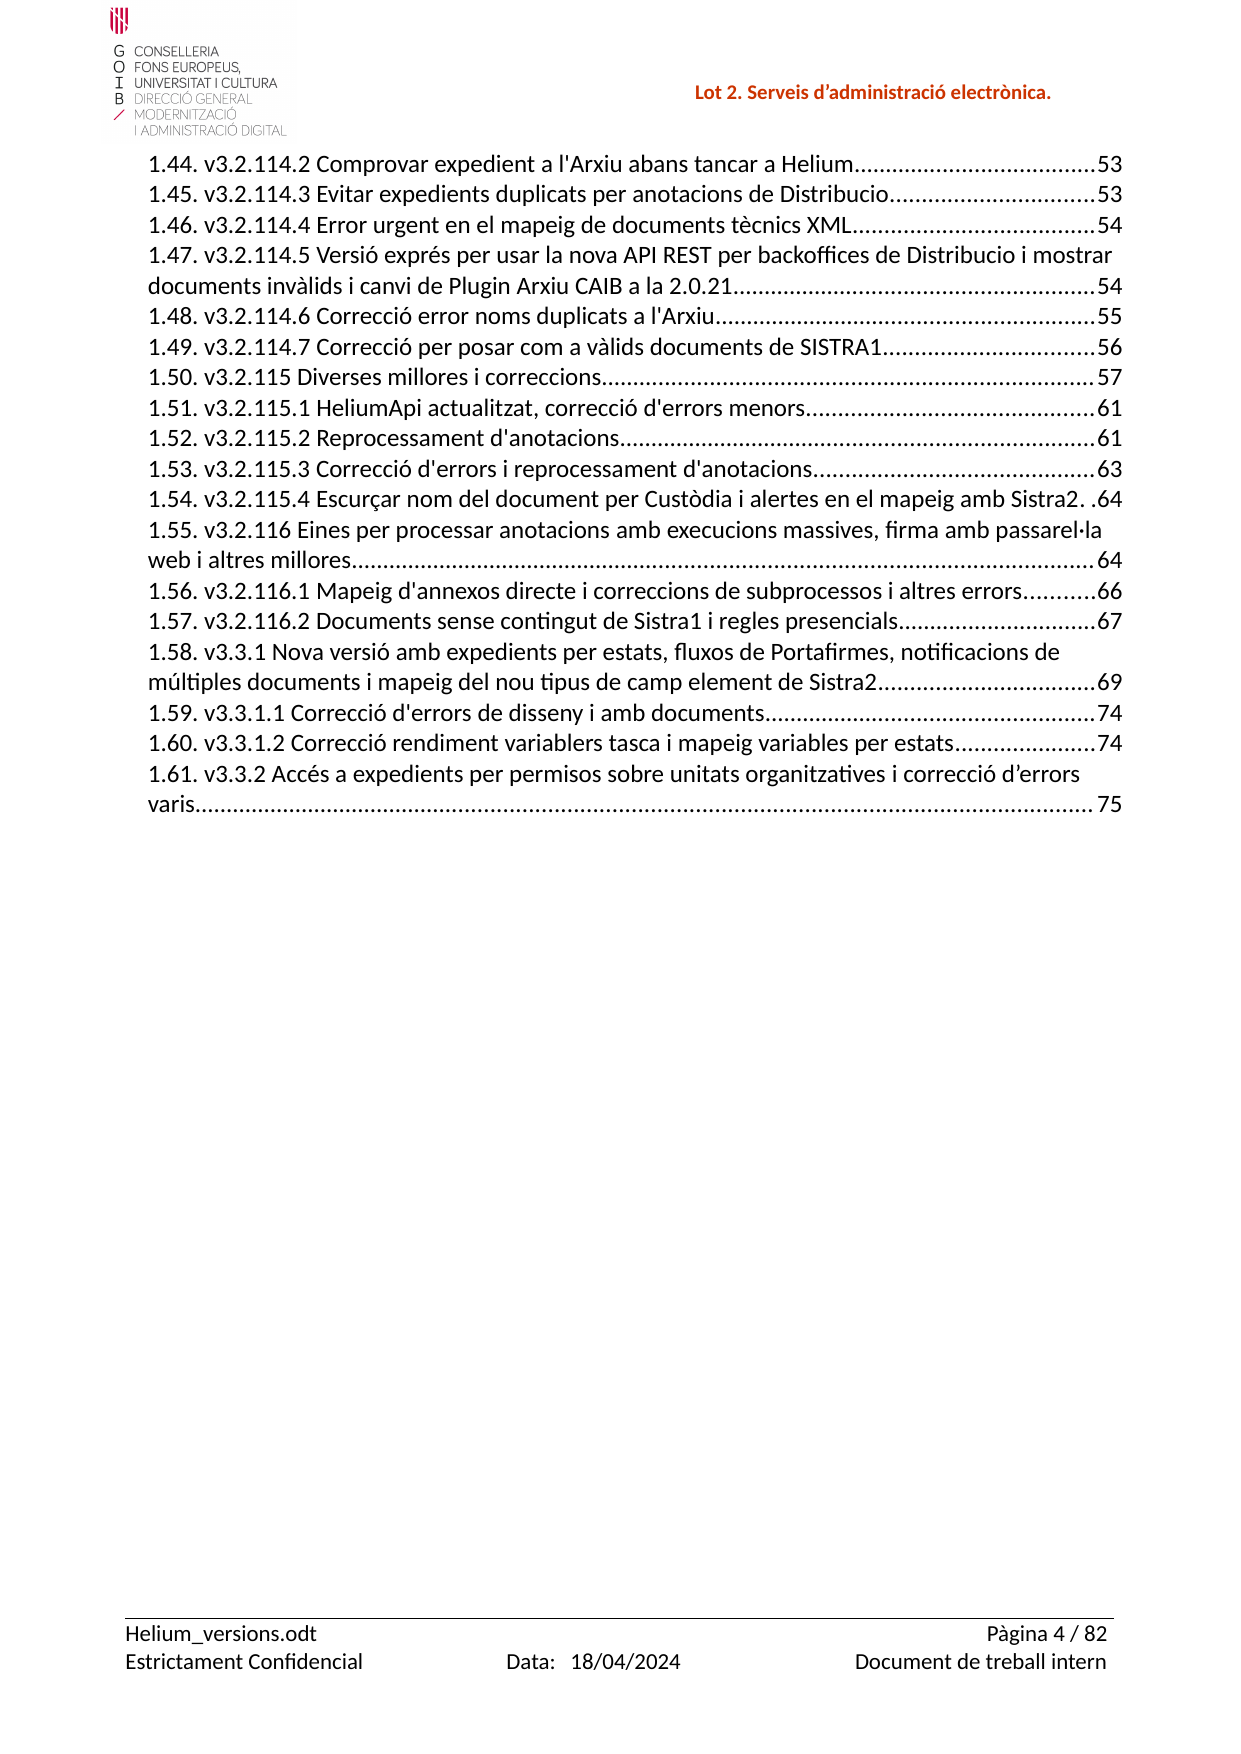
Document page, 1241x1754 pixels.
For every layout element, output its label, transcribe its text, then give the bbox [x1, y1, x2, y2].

text 1.48. v3.2.114.6 Correcció error noms duplicats a l'Arxiu 55 [148, 300, 1122, 331]
text 1.44. v3.2.114.2 Comprovar expedient a l'Arxiu abans tancar a Helium 53 [148, 148, 1122, 178]
text 1.50. v3.2.115 Diverses millores i correccions 57 [148, 361, 1122, 392]
text 1.57. v3.2.116.2 Documents sense contingut de Sistra1 i regles presencials 67 [148, 606, 1122, 636]
text 1.54. v3.2.115.4 Escurçar nom del document per Custòdia i alertes en el mapeig amb Sistra2 64 [148, 483, 1122, 514]
text 1.52. v3.2.115.2 Reprocessament d'anotacions 61 [148, 422, 1122, 453]
text 1.55. v3.2.116 Eines per processar anotacions amb execucions massives, firma amb passarel·la web i altres millores 64 [148, 514, 1122, 575]
text 1.46. v3.2.114.4 Error urgent en el mapeig de documents tècnics XML 54 [148, 209, 1122, 239]
picture [100, 0, 297, 144]
text 1.53. v3.2.115.3 Correcció d'errors i reprocessament d'anotacions 63 [148, 453, 1122, 483]
text 1.51. v3.2.115.1 HeliumApi actualitzat, correcció d'errors menors 61 [148, 392, 1122, 422]
text 1.49. v3.2.114.7 Correcció per posar com a vàlids documents de SISTRA1 56 [148, 331, 1122, 361]
text 1.58. v3.3.1 Nova versió amb expedients per estats, fluxos de Portafirmes, notificacions de múltiples documents i mapeig del nou tipus de camp element de Sistra2 69 [148, 636, 1122, 697]
text 1.61. v3.3.2 Accés a expedients per permisos sobre unitats organitzatives i correcció d’errors varis 75 [148, 758, 1122, 819]
text 1.45. v3.2.114.3 Evitar expedients duplicats per anotacions de Distribucio 53 [148, 178, 1122, 209]
text 1.60. v3.3.1.2 Correcció rendiment variablers tasca i mapeig variables per estats 74 [148, 728, 1122, 758]
text 1.47. v3.2.114.5 Versió exprés per usar la nova API REST per backoffices de Distribucio i mostrar documents invàlids i canvi de Plugin Arxiu CAIB a la 2.0.21 54 [148, 239, 1122, 300]
text 1.56. v3.2.116.1 Mapeig d'annexos directe i correccions de subprocessos i altres errors 66 [148, 575, 1122, 606]
text 1.59. v3.3.1.1 Correcció d'errors de disseny i amb documents 74 [148, 697, 1122, 728]
